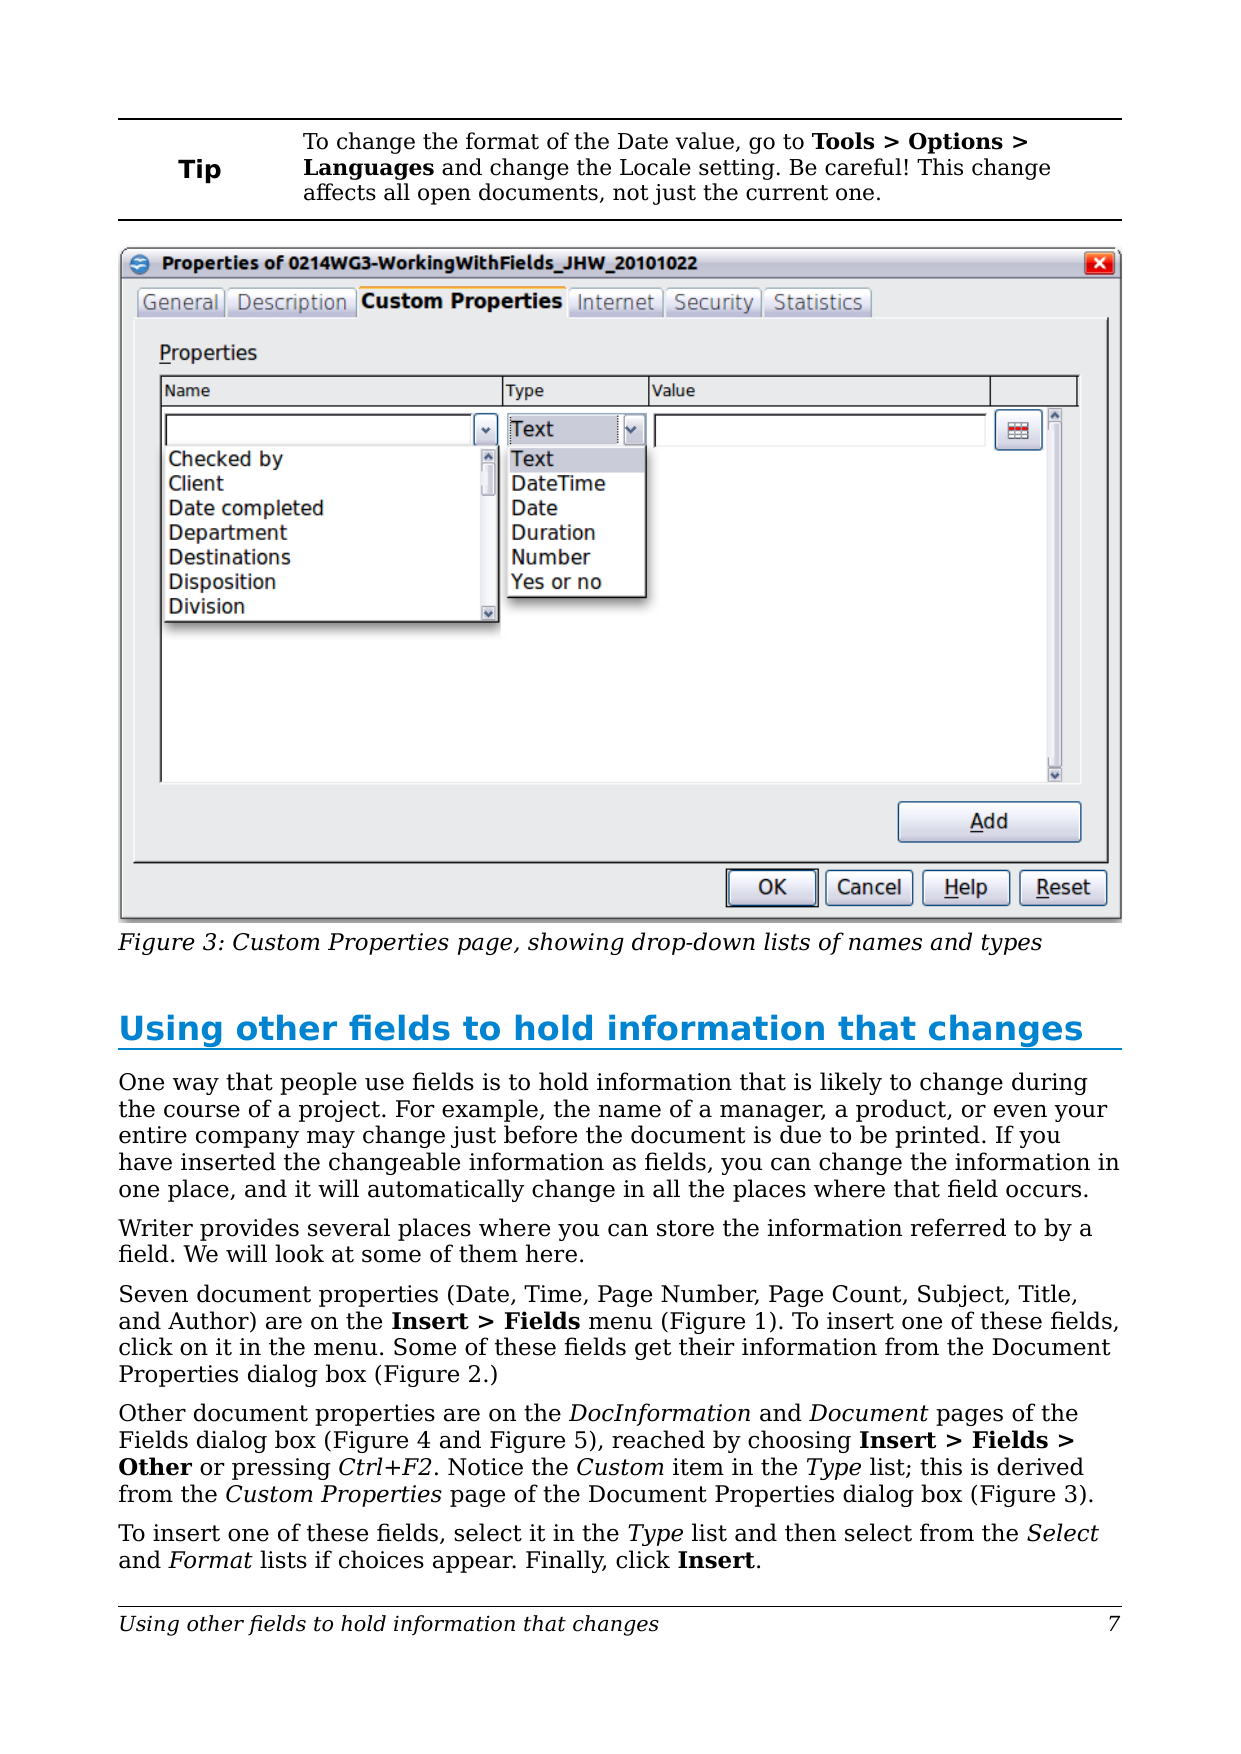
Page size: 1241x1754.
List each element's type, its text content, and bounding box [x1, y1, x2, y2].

text Seven document properties (Date, Time, Page Number, Page Count, Subject, Title, and Author) are on the Insert > Fields menu (Figure 1). To insert one of these fields, click on it in the menu. Some of these fields get their information from the Document Properties dialog box (Figure 2.) [118, 1281, 1122, 1388]
text Writer provides several places where you can store the information referred to by a field. We will look at some of them here. [118, 1215, 1122, 1268]
text Figure 3: Custom Properties page, showing drop-down lists of names and types [118, 929, 1122, 956]
table_header Tip [118, 120, 281, 219]
picture [118, 245, 1123, 923]
text Other document properties are on the DocInformation and Document pages of the Fields dialog box (Figure 4 and Figure 5), reached by choosing Insert > Fields > Other or pressing Ctrl+F2. Notice the Custom item in the Type list; this is derived from the Custom Properties page of the Document Properties dialog box (Figure 3). [118, 1400, 1122, 1508]
table_header To change the format of the Date value, go to Tools > Options > Languages and change the Locale setting. Be careful! This change affects all open documents, not just the current one. [281, 120, 1122, 219]
text To insert one of these fields, select it in the Type list and then select from the Select and Format lists if choices appear. Finally, click Insert. [118, 1520, 1122, 1574]
text One way that people use fields is to hold information that is likely to change during the course of a project. For example, the name of a manager, a product, or even your entire company may change just before the document is due to be printed. If you have inserted the changeable information as fields, you can change the information in one place, and it will automatically change in all the places where that field occurs. [118, 1069, 1122, 1202]
subtitle Using other fields to hold information that changes [118, 1009, 1122, 1048]
